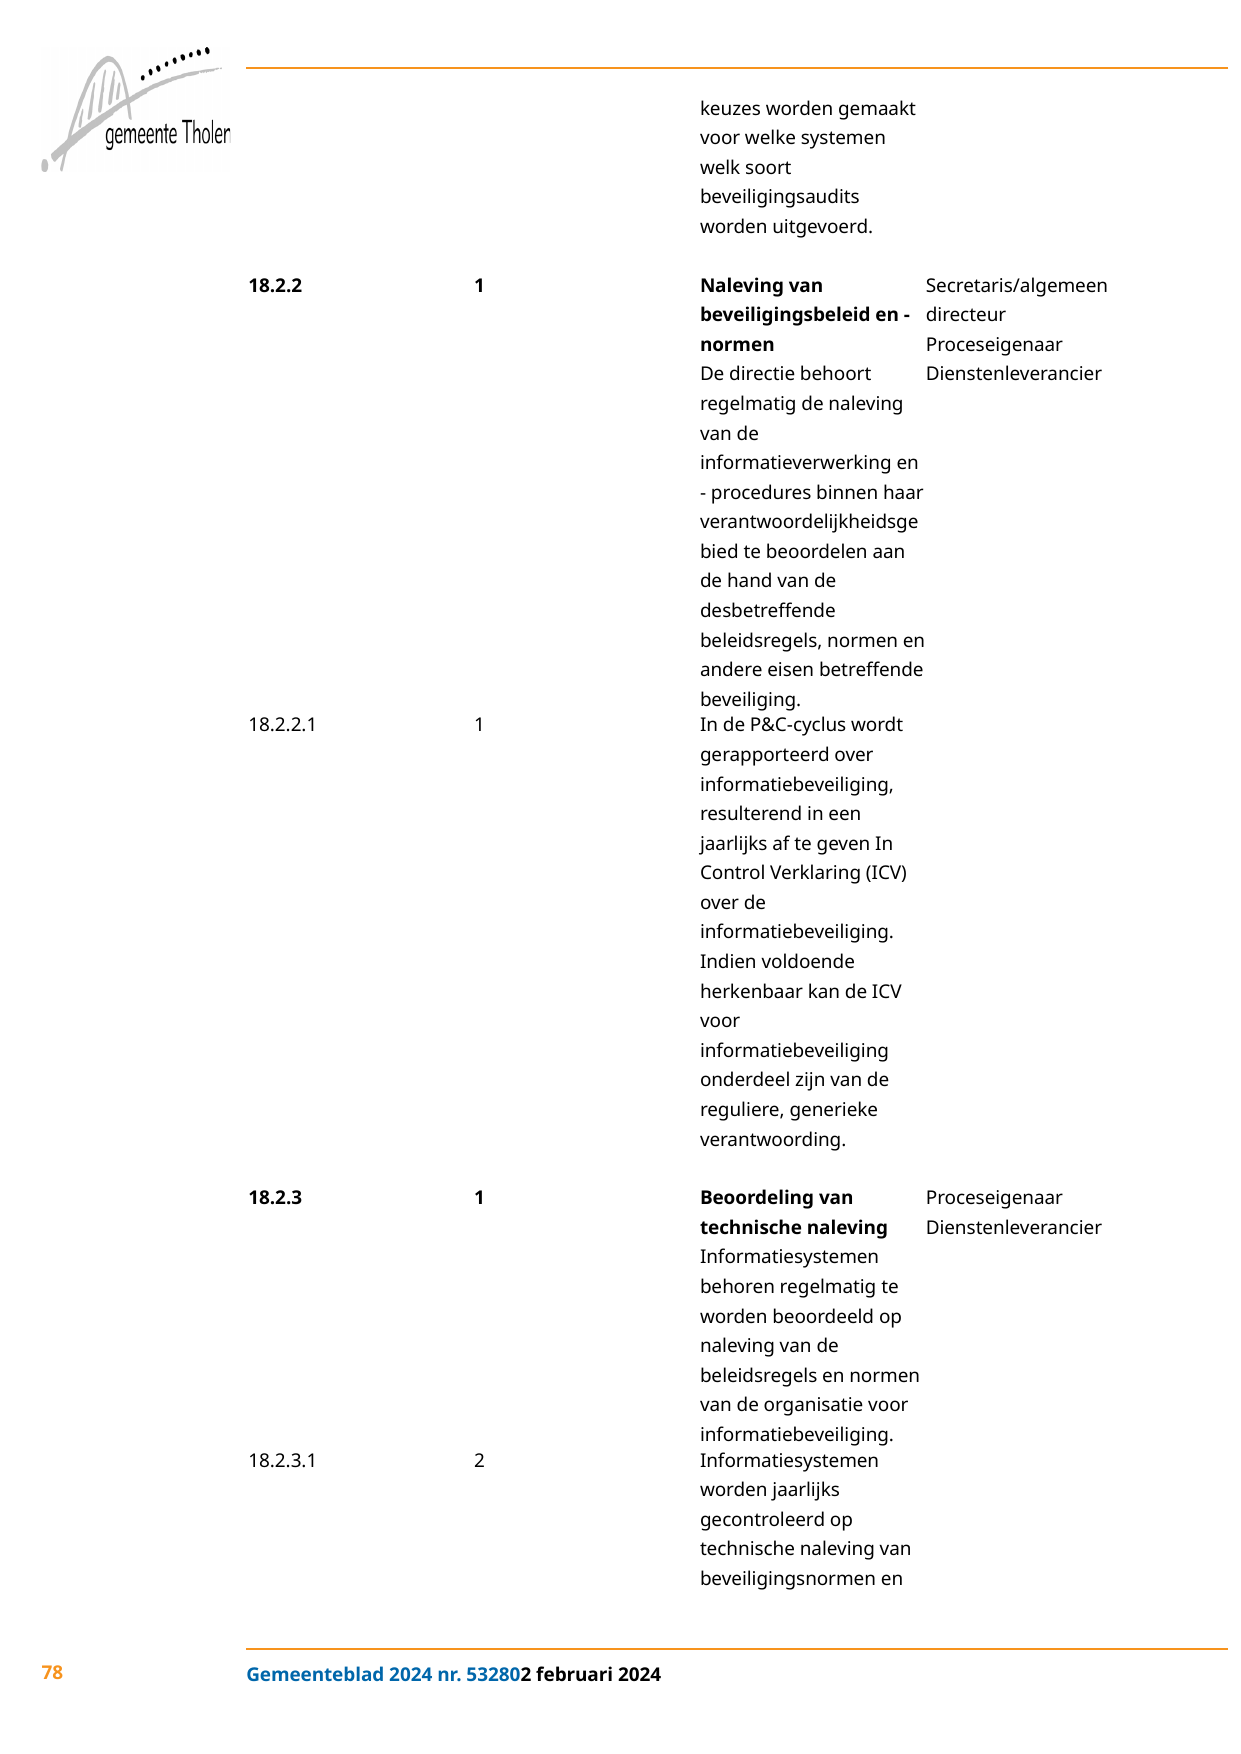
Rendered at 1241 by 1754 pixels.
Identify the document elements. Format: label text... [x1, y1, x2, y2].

table_cell 18.2.3.1 [248, 1447, 474, 1591]
table_header Secretaris/algemeen directeur Proceseigenaar Dienstenleverancier [926, 272, 1152, 1152]
table_header 1 [474, 1185, 700, 1447]
table_cell Informatiesystemen worden jaarlijks gecontroleerd op technische naleving van beveiligingsnormen en [700, 1447, 926, 1591]
table_cell 18.2.2.1 [248, 712, 474, 1152]
table_header [926, 95, 1152, 239]
table_cell In de P&C-cyclus wordt gerapporteerd over informatiebeveiliging, resulterend in een jaarlijks af te geven In Control Verklaring (ICV) over de informatiebeveiliging. Indien voldoende herkenbaar kan de ICV voor informatiebeveiliging onderdeel zijn van de reguliere, generieke verantwoording. [700, 712, 926, 1152]
table_header 18.2.3 [248, 1185, 474, 1447]
table_cell 2 [474, 1447, 700, 1591]
table_header Naleving van beveiligingsbeleid en -normen De directie behoort regelmatig de naleving van de informatieverwerking en - procedures binnen haar verantwoordelijkheidsgebied te beoordelen aan de hand van de desbetreffende beleidsregels, normen en andere eisen betreffende beveiliging. [700, 272, 926, 712]
table_header 1 [474, 272, 700, 712]
table_header Beoordeling van technische naleving Informatiesystemen behoren regelmatig te worden beoordeeld op naleving van de beleidsregels en normen van de organisatie voor informatiebeveiliging. [700, 1185, 926, 1447]
table_cell keuzes worden gemaakt voor welke systemen welk soort beveiligingsaudits worden uitgevoerd. [700, 95, 926, 239]
table_cell [474, 95, 700, 239]
table_cell 1 [474, 712, 700, 1152]
table_header Proceseigenaar Dienstenleverancier [926, 1185, 1152, 1591]
table_cell [248, 95, 474, 239]
picture [41, 47, 231, 172]
table_header 18.2.2 [248, 272, 474, 712]
